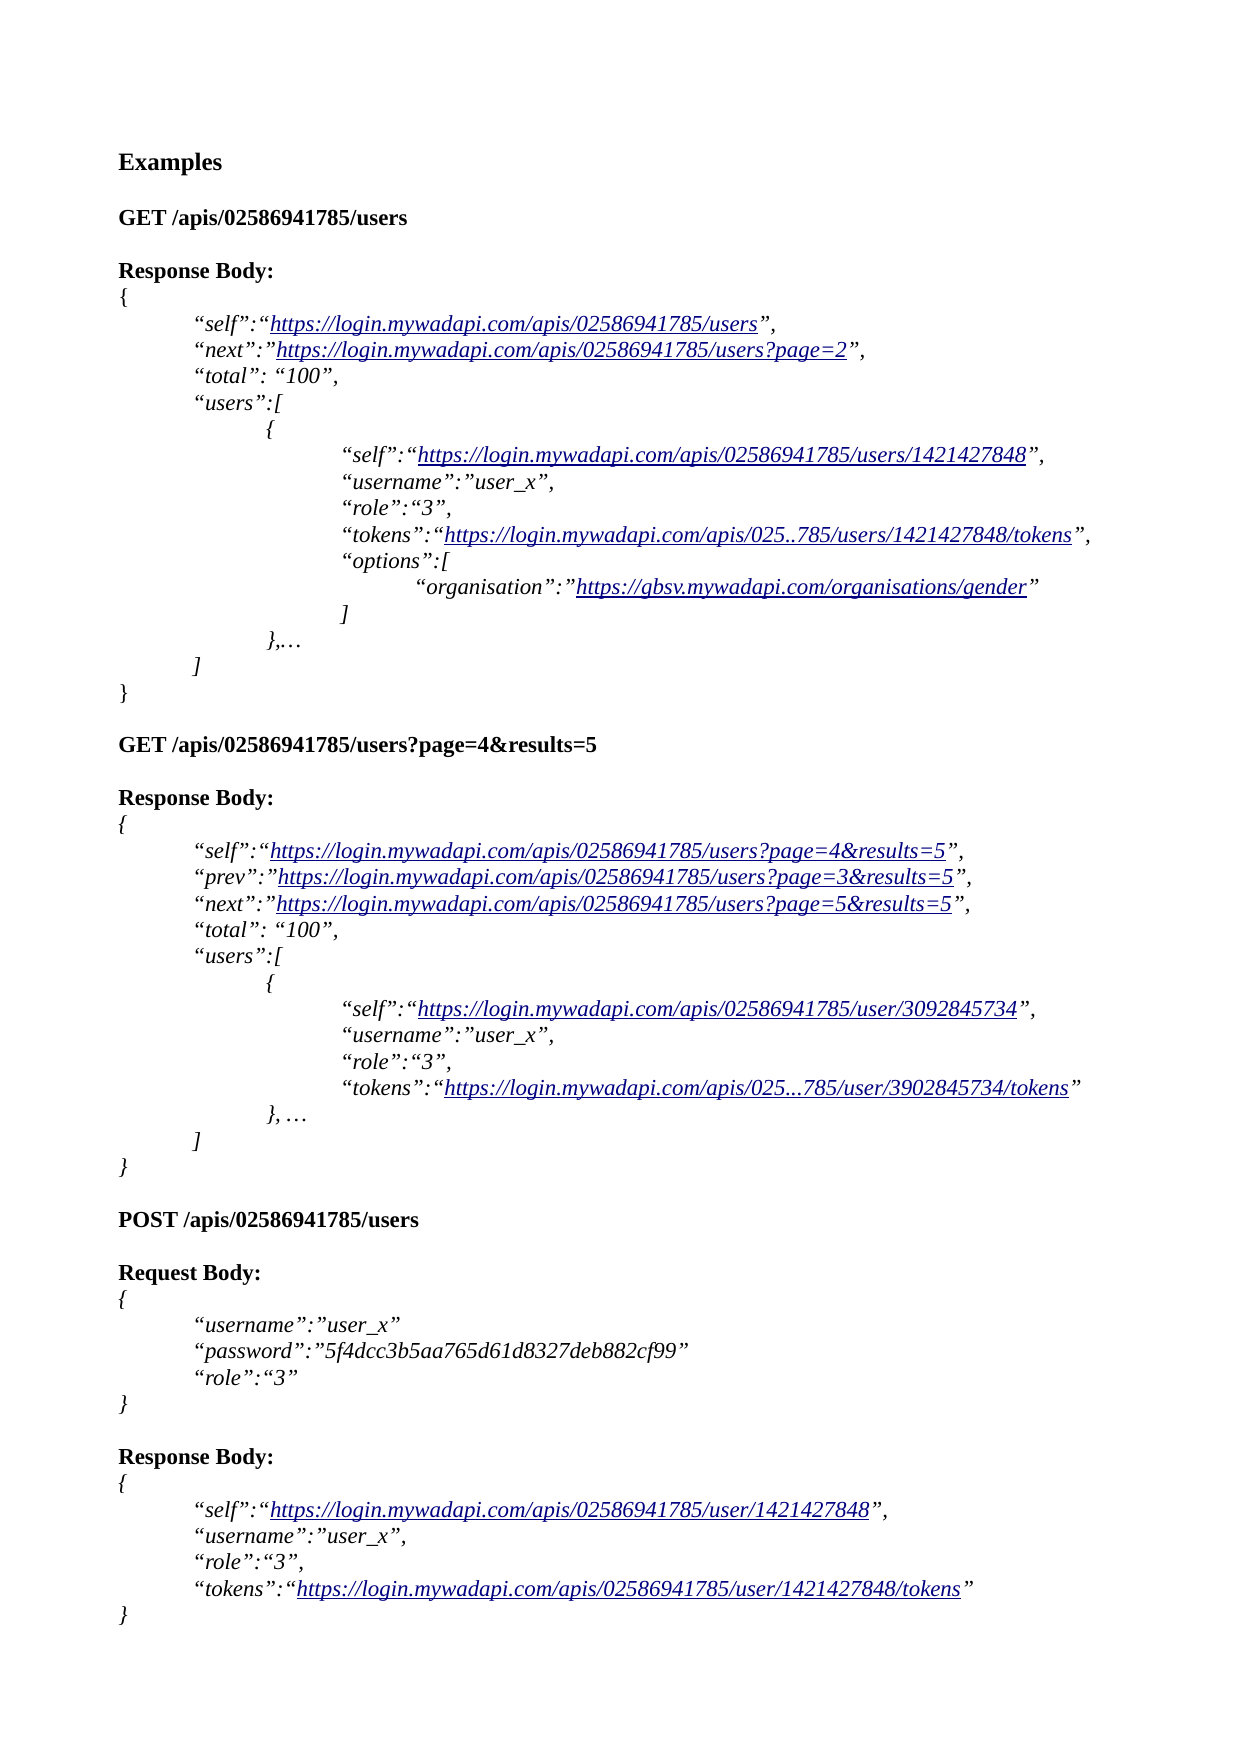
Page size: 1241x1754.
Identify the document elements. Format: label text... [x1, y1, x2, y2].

text “role”:“3” [118, 1364, 1122, 1390]
text } [118, 1153, 1122, 1179]
text { [118, 811, 1122, 837]
text } [118, 1601, 1122, 1627]
text “tokens”:“https://login.mywadapi.com/apis/025...785/user/3902845734/tokens” [118, 1074, 1122, 1100]
text }, … [118, 1100, 1122, 1127]
text “role”:“3”, [118, 1548, 1122, 1575]
text “username”:”user_x”, [118, 1522, 1122, 1548]
text “prev”:”https://login.mywadapi.com/apis/02586941785/users?page=3&results=5”, [118, 863, 1122, 889]
text “self”:“https://login.mywadapi.com/apis/02586941785/users”, [118, 310, 1122, 336]
text { [118, 969, 1122, 995]
text Request Body: [118, 1258, 1122, 1285]
text Response Body: [118, 1443, 1122, 1469]
text { [118, 1285, 1122, 1311]
text { [118, 283, 1122, 310]
text “self”:“https://login.mywadapi.com/apis/02586941785/user/1421427848”, [118, 1496, 1122, 1522]
text “organisation”:”https://gbsv.mywadapi.com/organisations/gender” [118, 573, 1122, 600]
text “total”: “100”, [118, 362, 1122, 389]
text “password”:”5f4dcc3b5aa765d61d8327deb882cf99” [118, 1338, 1122, 1364]
text “users”:[ [118, 942, 1122, 969]
text “tokens”:“https://login.mywadapi.com/apis/025..785/users/1421427848/tokens”, [118, 521, 1122, 547]
text Response Body: [118, 257, 1122, 283]
text } [118, 679, 1122, 705]
text Examples [118, 147, 1122, 176]
text “next”:”https://login.mywadapi.com/apis/02586941785/users?page=2”, [118, 336, 1122, 362]
text “self”:“https://login.mywadapi.com/apis/02586941785/users/1421427848”, [118, 442, 1122, 468]
text “options”:[ [118, 547, 1122, 573]
text },… [118, 626, 1122, 652]
text { [118, 1469, 1122, 1496]
text “next”:”https://login.mywadapi.com/apis/02586941785/users?page=5&results=5”, [118, 889, 1122, 916]
text “self”:“https://login.mywadapi.com/apis/02586941785/users?page=4&results=5”, [118, 837, 1122, 863]
text ] [118, 600, 1122, 626]
text “role”:“3”, [118, 1048, 1122, 1074]
text “role”:“3”, [118, 494, 1122, 521]
text “username”:”user_x”, [118, 1021, 1122, 1048]
text ] [118, 1127, 1122, 1153]
text POST /apis/02586941785/users [118, 1206, 1122, 1232]
text GET /apis/02586941785/users?page=4&results=5 [118, 731, 1122, 758]
text “users”:[ [118, 389, 1122, 415]
text { [118, 415, 1122, 442]
text } [118, 1390, 1122, 1417]
text “username”:”user_x” [118, 1311, 1122, 1338]
text “total”: “100”, [118, 916, 1122, 942]
text “tokens”:“https://login.mywadapi.com/apis/02586941785/user/1421427848/tokens” [118, 1575, 1122, 1601]
text “self”:“https://login.mywadapi.com/apis/02586941785/user/3092845734”, [118, 995, 1122, 1021]
text ] [118, 652, 1122, 679]
text GET /apis/02586941785/users [118, 204, 1122, 231]
text Response Body: [118, 784, 1122, 811]
text “username”:”user_x”, [118, 468, 1122, 494]
